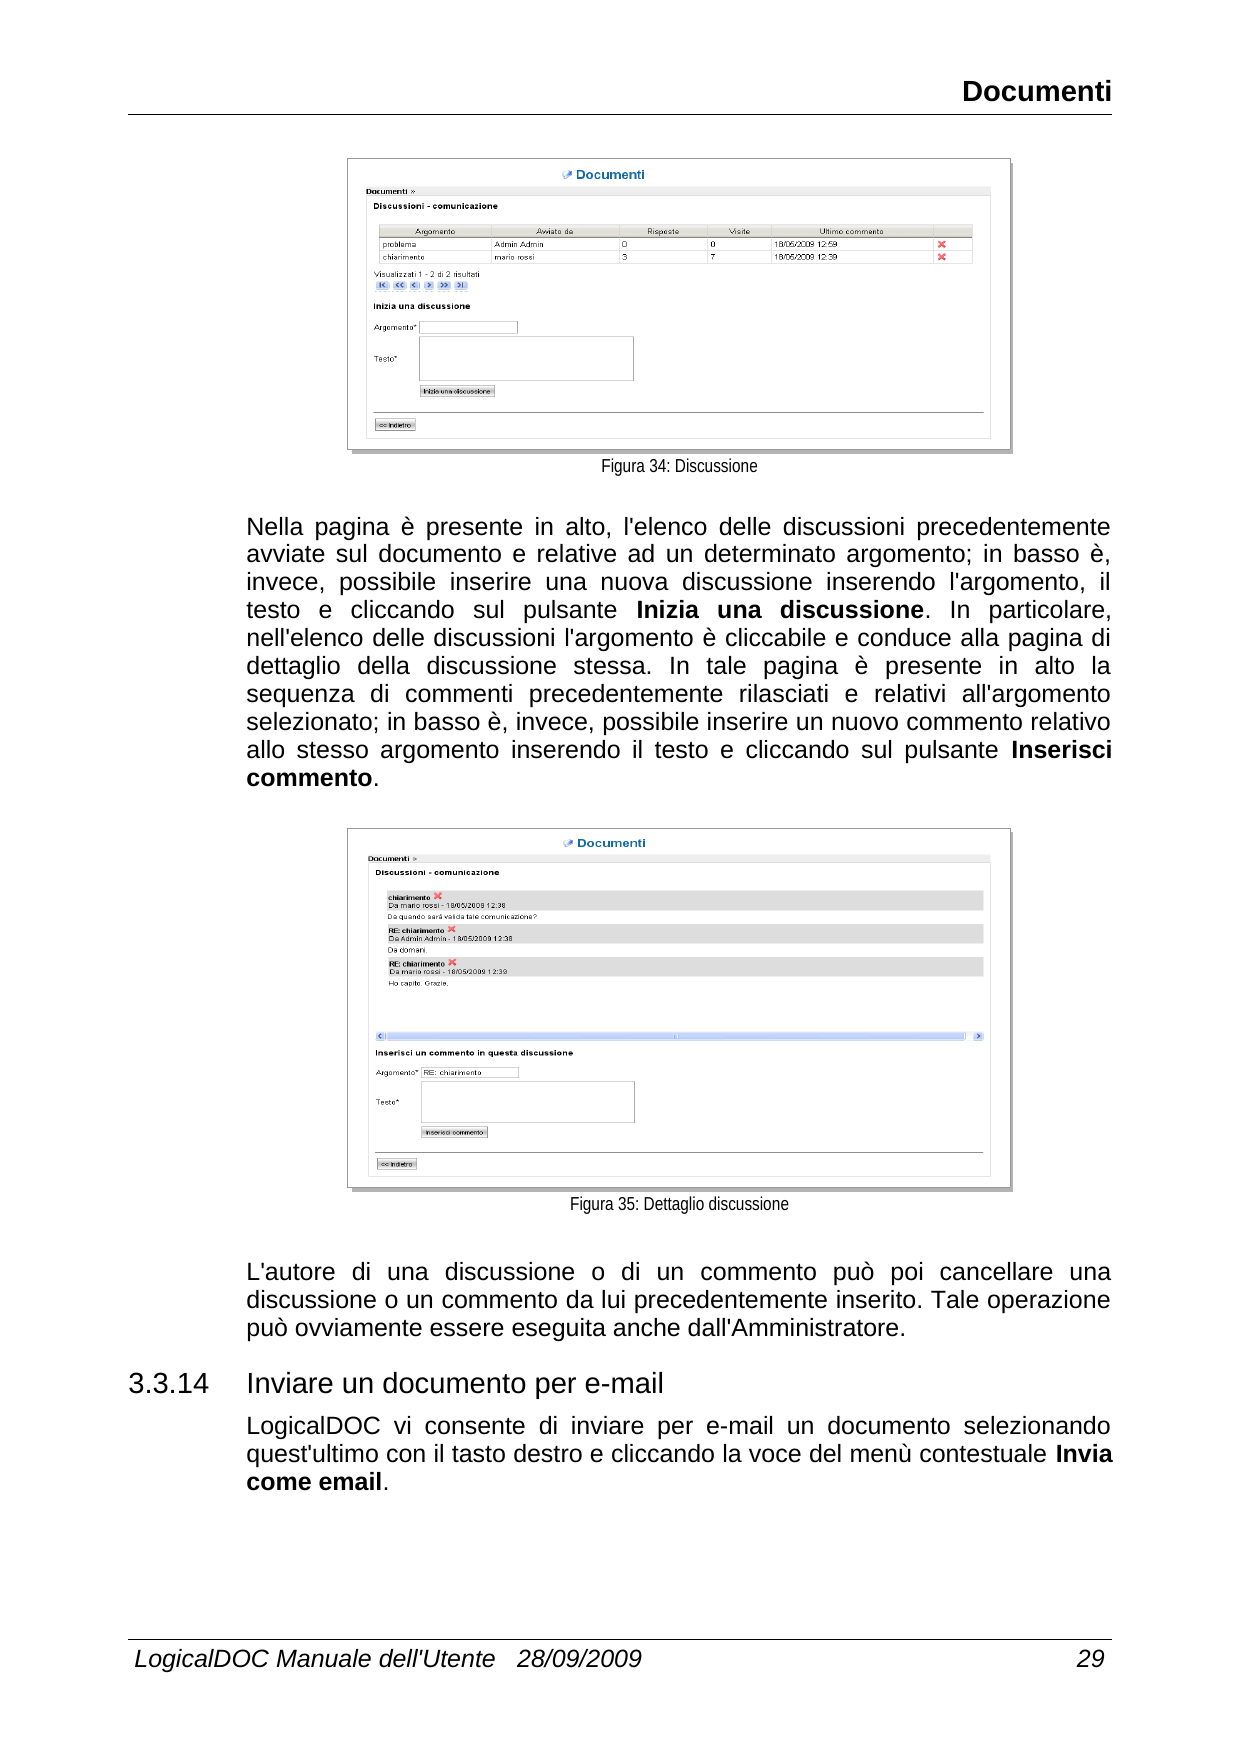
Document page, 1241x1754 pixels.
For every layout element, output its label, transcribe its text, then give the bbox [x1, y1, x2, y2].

text Figura 35: Dettaglio discussione [347, 1188, 1012, 1215]
text L'autore di una discussione o di un commento può poi cancellare una discussione o un commento da lui precedentemente inserito. Tale operazione può ovviamente essere eseguita anche dall'Amministratore. [246, 1258, 1112, 1342]
text LogicalDOC vi consente di inviare per e-mail un documento selezionando quest'ultimo con il tasto destro e cliccando la voce del menù contestuale Invia come email. [246, 1412, 1112, 1496]
subtitle Inviare un documento per e-mail [128, 1367, 1112, 1399]
text Figura 34: Discussione [347, 450, 1012, 477]
text Nella pagina è presente in alto, l'elenco delle discussioni precedentemente avviate sul documento e relative ad un determinato argomento; in basso è, invece, possibile inserire una nuova discussione inserendo l'argomento, il testo e cliccando sul pulsante Inizia una discussione. In particolare, nell'elenco delle discussioni l'argomento è cliccabile e conduce alla pagina di dettaglio della discussione stessa. In tale pagina è presente in alto la sequenza di commenti precedentemente rilasciati e relativi all'argomento selezionato; in basso è, invece, possibile inserire un nuovo commento relativo allo stesso argomento inserendo il testo e cliccando sul pulsante Inserisci commento. [246, 512, 1112, 792]
